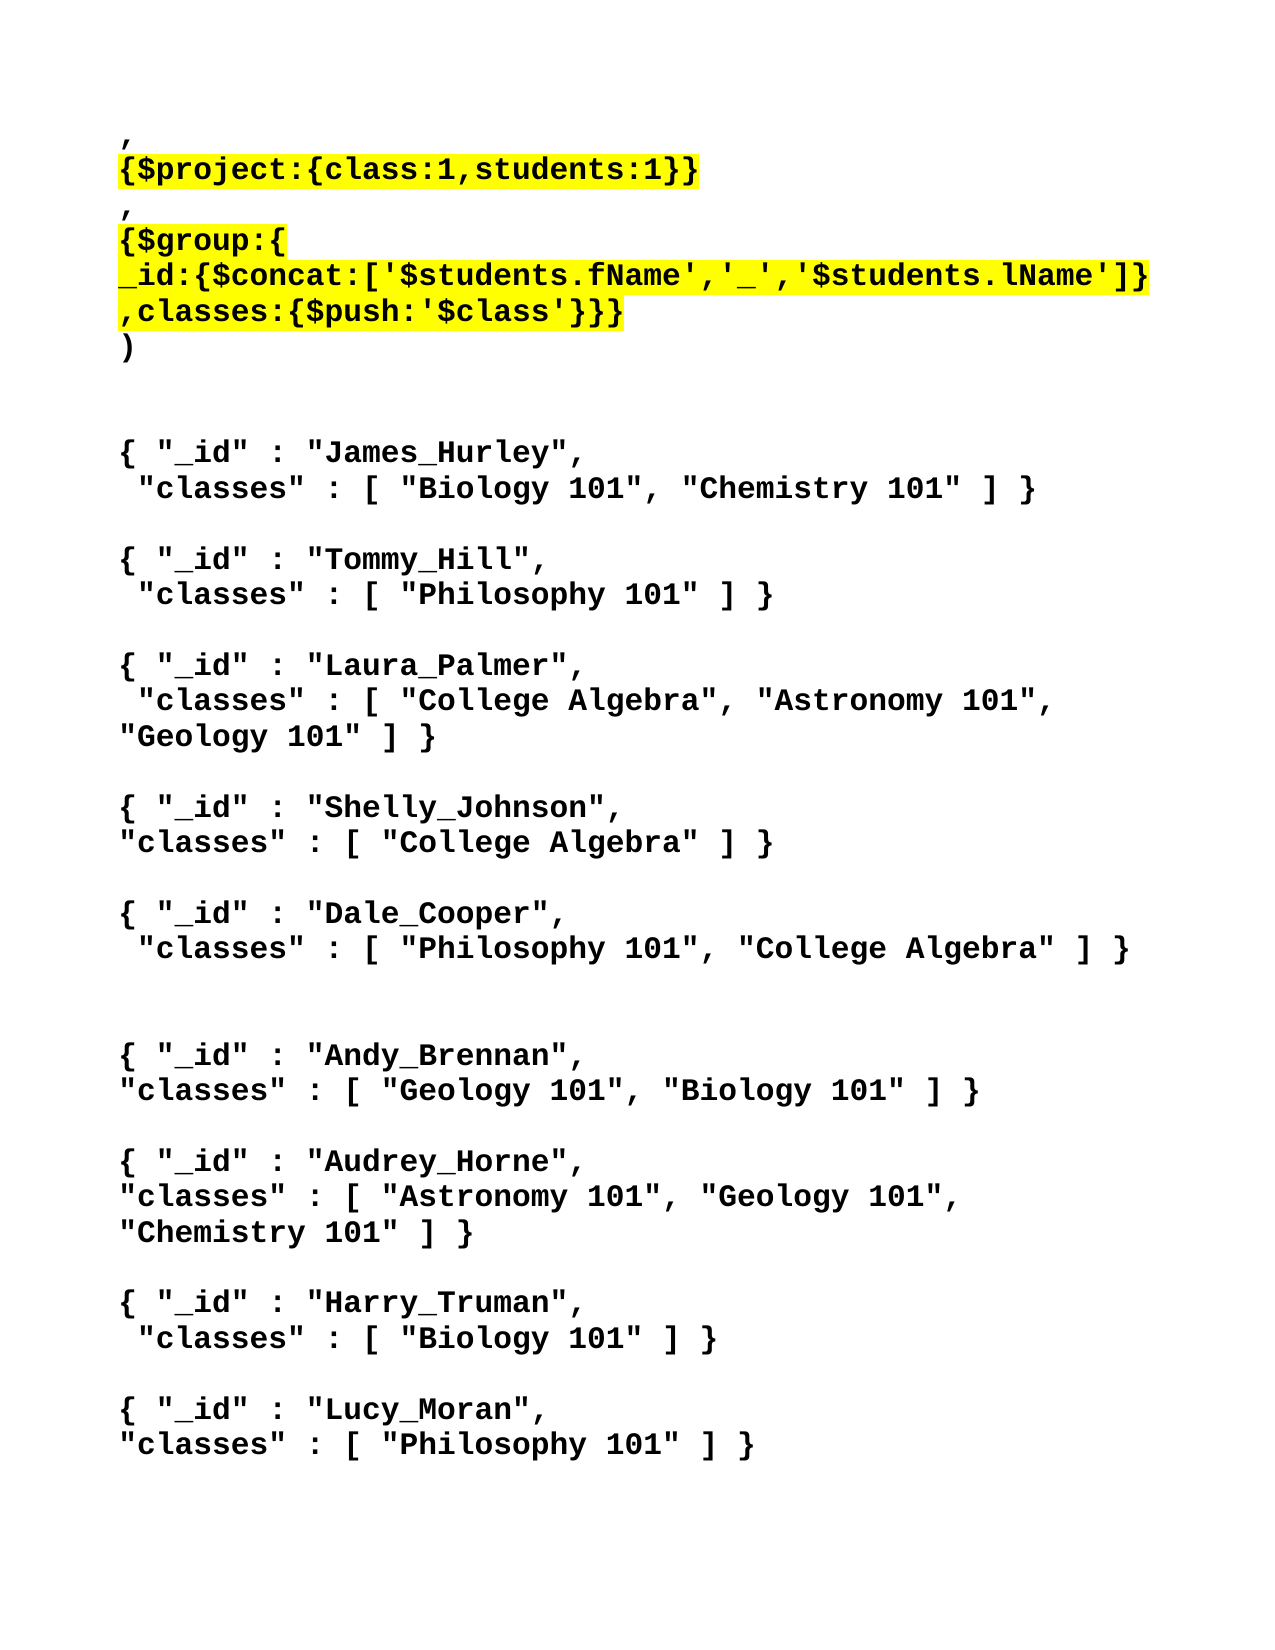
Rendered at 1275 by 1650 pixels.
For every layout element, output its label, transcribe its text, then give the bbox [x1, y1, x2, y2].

text { "_id" : "Andy_Brennan", [118, 1039, 1157, 1074]
text "classes" : [ "Biology 101" ] } [118, 1322, 1157, 1358]
text {$project:{class:1,students:1}} [118, 153, 1157, 189]
text { "_id" : "Dale_Cooper", [118, 897, 1157, 933]
text { "_id" : "Tommy_Hill", [118, 543, 1157, 578]
text { "_id" : "James_Hurley", [118, 437, 1157, 472]
text "classes" : [ "Astronomy 101", "Geology 101", "Chemistry 101" ] } [118, 1181, 1157, 1251]
text _id:{$concat:['$students.fName','_','$students.lName']} [118, 260, 1157, 295]
text { "_id" : "Lucy_Moran", [118, 1393, 1157, 1428]
text ) [118, 331, 1157, 366]
text { "_id" : "Laura_Palmer", [118, 649, 1157, 685]
text "classes" : [ "College Algebra", "Astronomy 101", "Geology 101" ] } [118, 685, 1157, 756]
text "classes" : [ "Biology 101", "Chemistry 101" ] } [118, 472, 1157, 508]
text { "_id" : "Audrey_Horne", [118, 1145, 1157, 1181]
text { "_id" : "Shelly_Johnson", [118, 791, 1157, 826]
text "classes" : [ "College Algebra" ] } [118, 826, 1157, 862]
text , [118, 189, 1157, 224]
text , [118, 118, 1157, 153]
text ,classes:{$push:'$class'}}} [118, 295, 1157, 331]
text { "_id" : "Harry_Truman", [118, 1287, 1157, 1322]
text "classes" : [ "Geology 101", "Biology 101" ] } [118, 1074, 1157, 1110]
text {$group:{ [118, 224, 1157, 260]
text "classes" : [ "Philosophy 101", "College Algebra" ] } [118, 933, 1157, 968]
text "classes" : [ "Philosophy 101" ] } [118, 1428, 1157, 1464]
text "classes" : [ "Philosophy 101" ] } [118, 578, 1157, 614]
